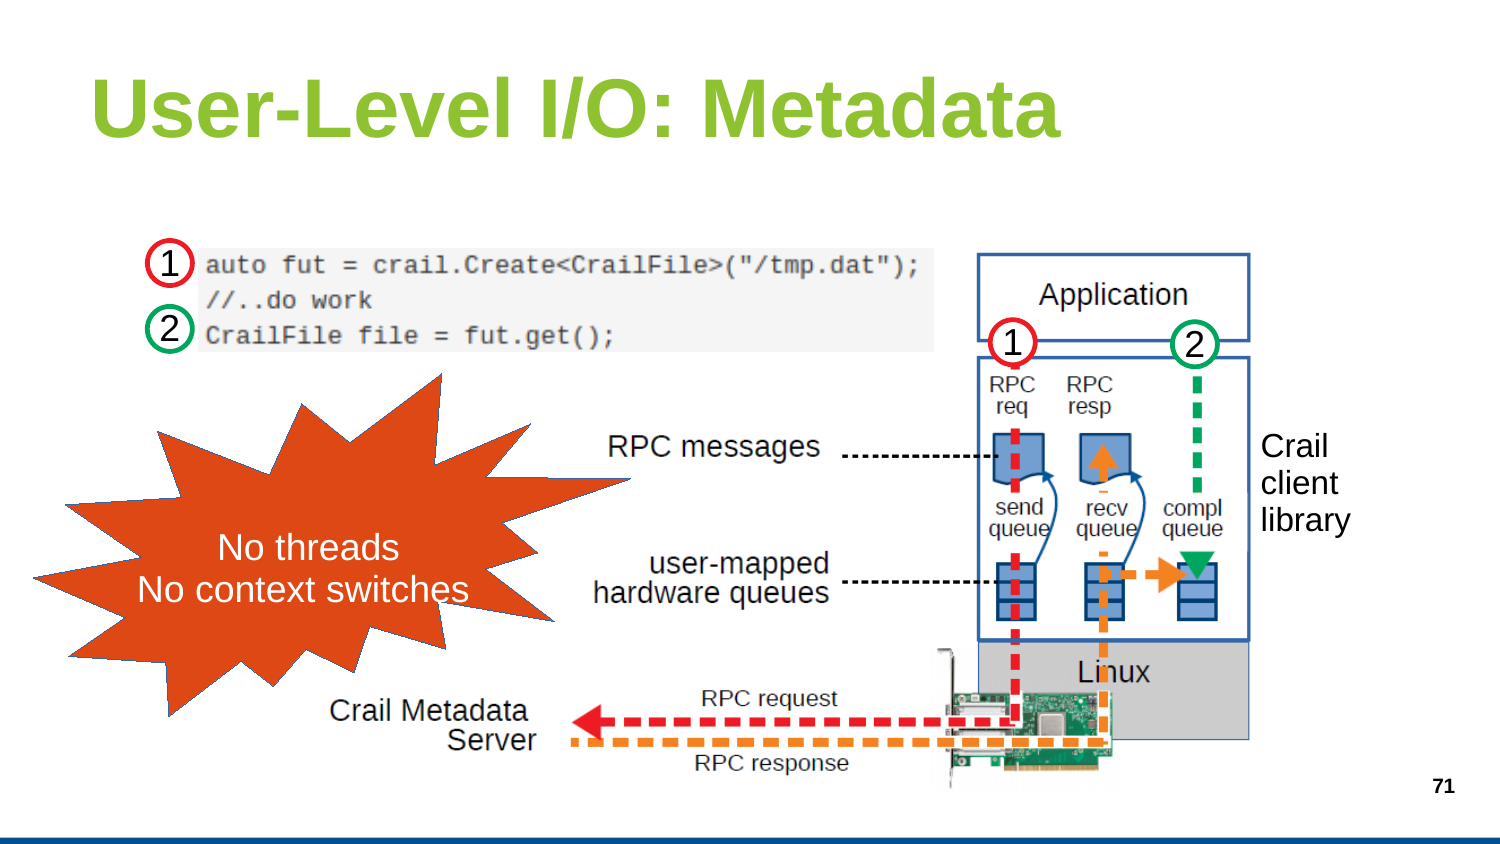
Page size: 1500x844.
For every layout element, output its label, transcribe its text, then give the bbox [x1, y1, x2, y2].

picture [198, 220, 1263, 798]
text_box 2 [1172, 321, 1218, 367]
text_box Crail client library [1245, 420, 1378, 546]
text_box No threads No context switches [33, 373, 631, 717]
text_box 2 [147, 306, 193, 352]
title User-Level I/O: Metadata [75, 33, 1426, 175]
text_box 1 [147, 240, 193, 286]
text_box 1 [990, 319, 1036, 365]
